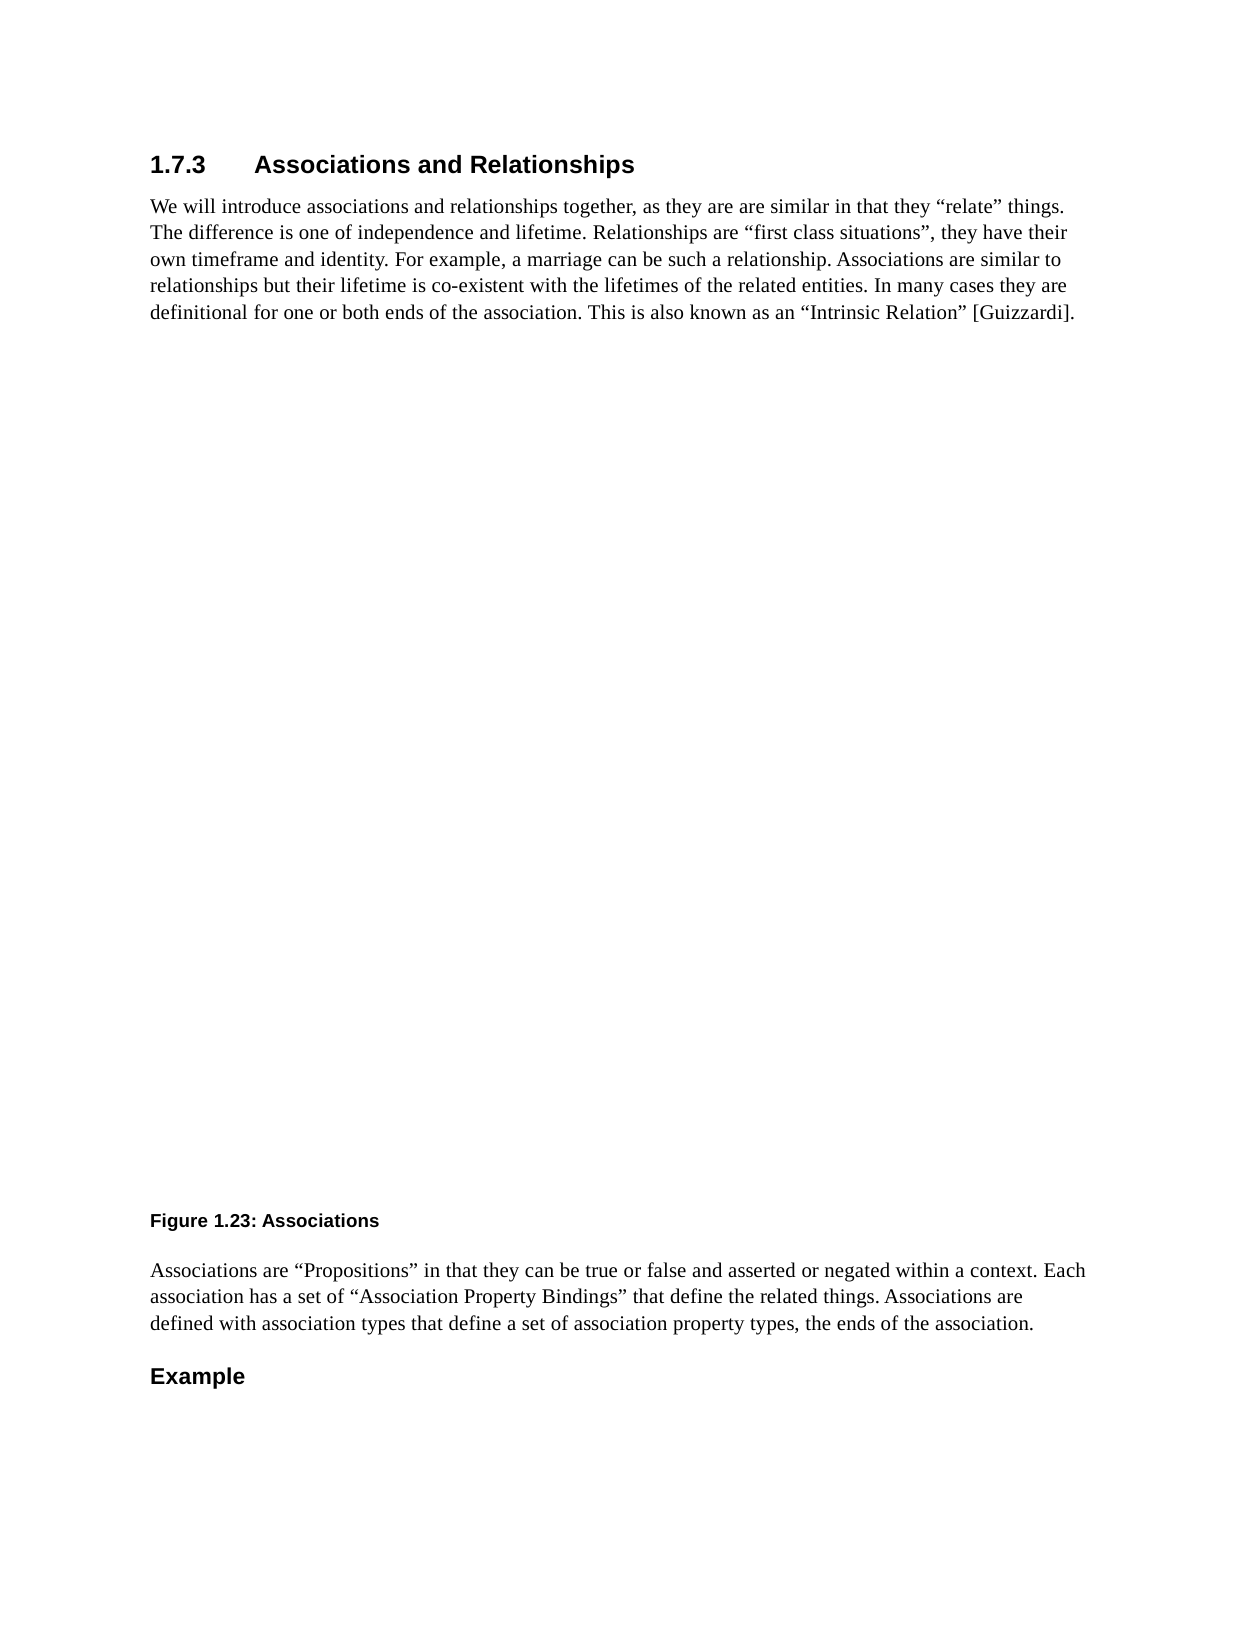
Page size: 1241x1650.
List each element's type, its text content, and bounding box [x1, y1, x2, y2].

text Associations are “Propositions” in that they can be true or false and asserted or negated within a context. Each association has a set of “Association Property Bindings” that define the related things. Associations are defined with association types that define a set of association property types, the ends of the association. [150, 1232, 1090, 1335]
text [150, 338, 1090, 356]
text Example [150, 1362, 1090, 1389]
text We will introduce associations and relationships together, as they are are similar in that they “relate” things. The difference is one of independence and lifetime. Relationships are “first class situations”, they have their own timeframe and identity. For example, a marriage can be such a relationship. Associations are similar to relationships but their lifetime is co-existent with the lifetimes of the related entities. In many cases they are definitional for one or both ends of the association. This is also known as an “Intrinsic Relation” [Guizzardi]. [150, 194, 1090, 323]
subtitle Associations and Relationships [150, 150, 1090, 179]
text Figure 1.23: Associations [150, 356, 1090, 1232]
